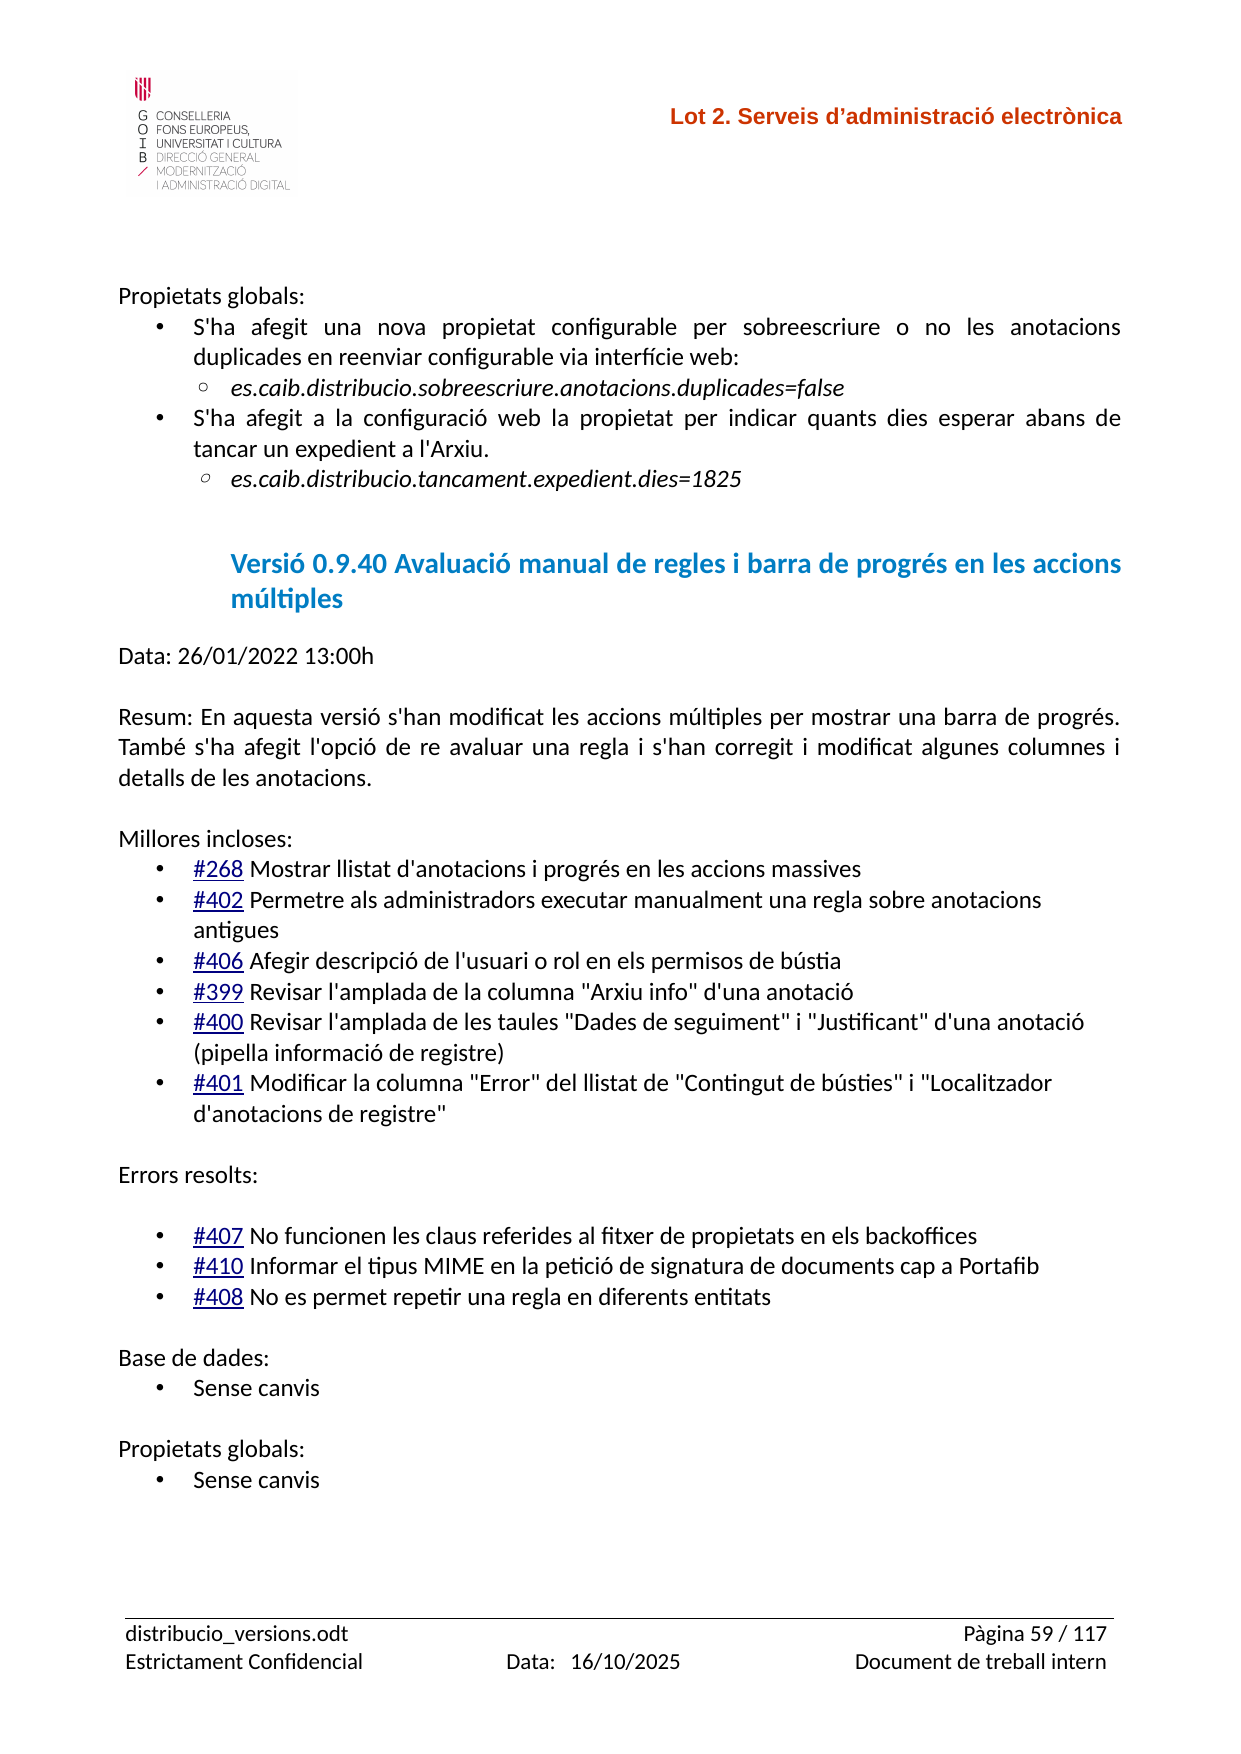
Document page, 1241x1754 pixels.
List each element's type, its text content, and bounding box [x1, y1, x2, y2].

list #268 Mostrar llistat d'anotacions i progrés en les accions massives [156, 853, 1122, 884]
text Errors resolts: [118, 1159, 1122, 1189]
list #402 Permetre als administradors executar manualment una regla sobre anotacions antigues [156, 884, 1122, 945]
list #407 No funcionen les claus referides al fitxer de propietats en els backoffices [156, 1220, 1122, 1250]
list #399 Revisar l'amplada de la columna "Arxiu info" d'una anotació [156, 976, 1122, 1006]
list #401 Modificar la columna "Error" del llistat de "Contingut de bústies" i "Localitzador d'anotacions de registre" [156, 1067, 1122, 1128]
text Base de dades: [118, 1342, 1122, 1372]
list S'ha afegit a la configuració web la propietat per indicar quants dies esperar abans de tancar un expedient a l'Arxiu. [156, 402, 1122, 463]
list Sense canvis [156, 1464, 1122, 1494]
subtitle Versió 0.9.40 Avaluació manual de regles i barra de progrés en les accions múltiples [153, 545, 1122, 616]
list Sense canvis [156, 1372, 1122, 1403]
text Propietats globals: [118, 280, 1122, 311]
text Propietats globals: [118, 1433, 1122, 1464]
list #410 Informar el tipus MIME en la petició de signatura de documents cap a Portafib [156, 1250, 1122, 1281]
text Resum: En aquesta versió s'han modificat les accions múltiples per mostrar una barra de progrés. També s'ha afegit l'opció de re avaluar una regla i s'han corregit i modificat algunes columnes i detalls de les anotacions. [118, 701, 1122, 792]
list #406 Afegir descripció de l'usuari o rol en els permisos de bústia [156, 945, 1122, 976]
list es.caib.distribucio.tancament.expedient.dies=1825 [193, 463, 1122, 494]
text Data: 26/01/2022 13:00h [118, 640, 1122, 670]
list es.caib.distribucio.sobreescriure.anotacions.duplicades=false [193, 372, 1122, 402]
text Millores incloses: [118, 823, 1122, 853]
list #408 No es permet repetir una regla en diferents entitats [156, 1281, 1122, 1311]
picture [126, 70, 299, 197]
list #400 Revisar l'amplada de les taules "Dades de seguiment" i "Justificant" d'una anotació (pipella informació de registre) [156, 1006, 1122, 1067]
list S'ha afegit una nova propietat configurable per sobreescriure o no les anotacions duplicades en reenviar configurable via interfície web: [156, 311, 1122, 372]
